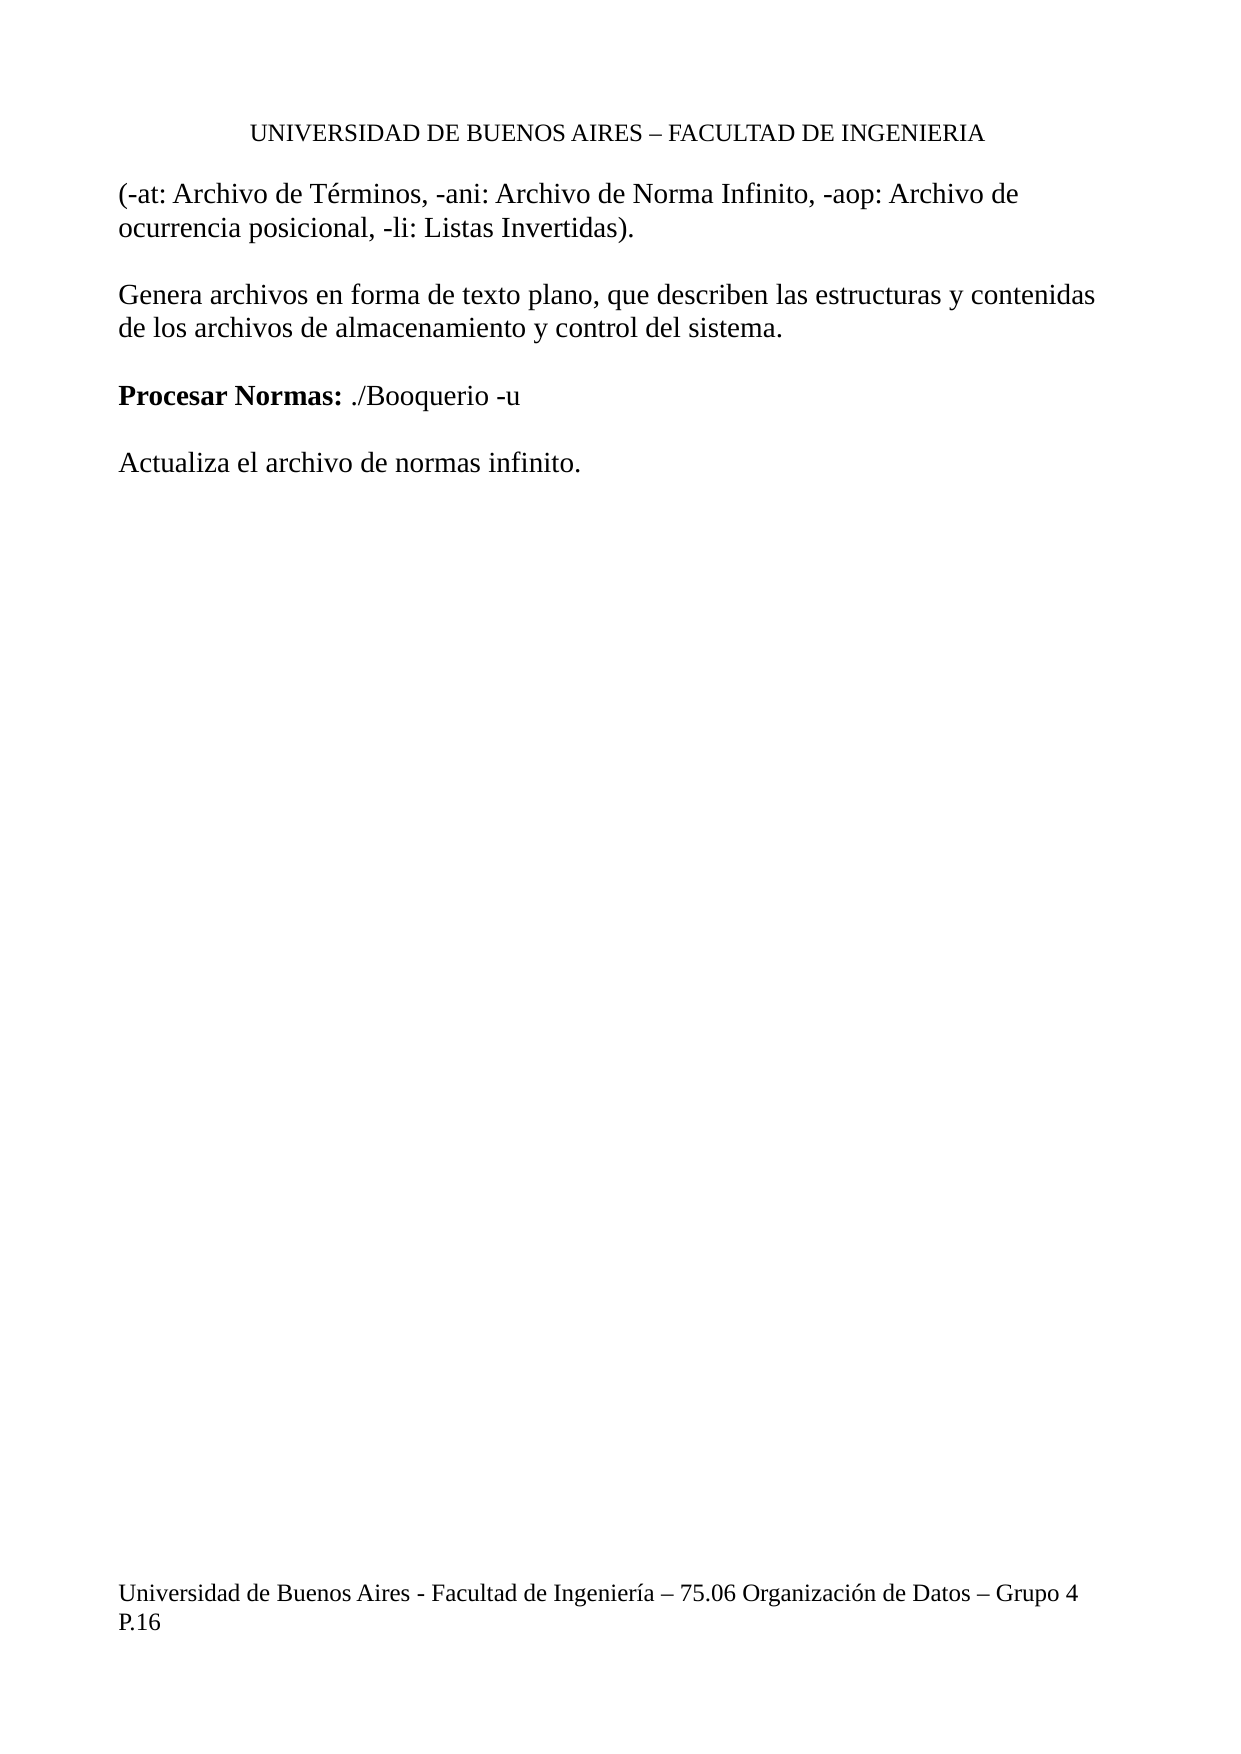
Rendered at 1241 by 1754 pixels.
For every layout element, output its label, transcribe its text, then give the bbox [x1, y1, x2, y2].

text (-at: Archivo de Términos, -ani: Archivo de Norma Infinito, -aop: Archivo de ocurrencia posicional, -li: Listas Invertidas). [118, 176, 1122, 243]
text Genera archivos en forma de texto plano, que describen las estructuras y contenidas de los archivos de almacenamiento y control del sistema. [118, 277, 1122, 344]
text Procesar Normas: ./Booquerio -u [118, 378, 1122, 411]
text Actualiza el archivo de normas infinito. [118, 445, 1122, 478]
